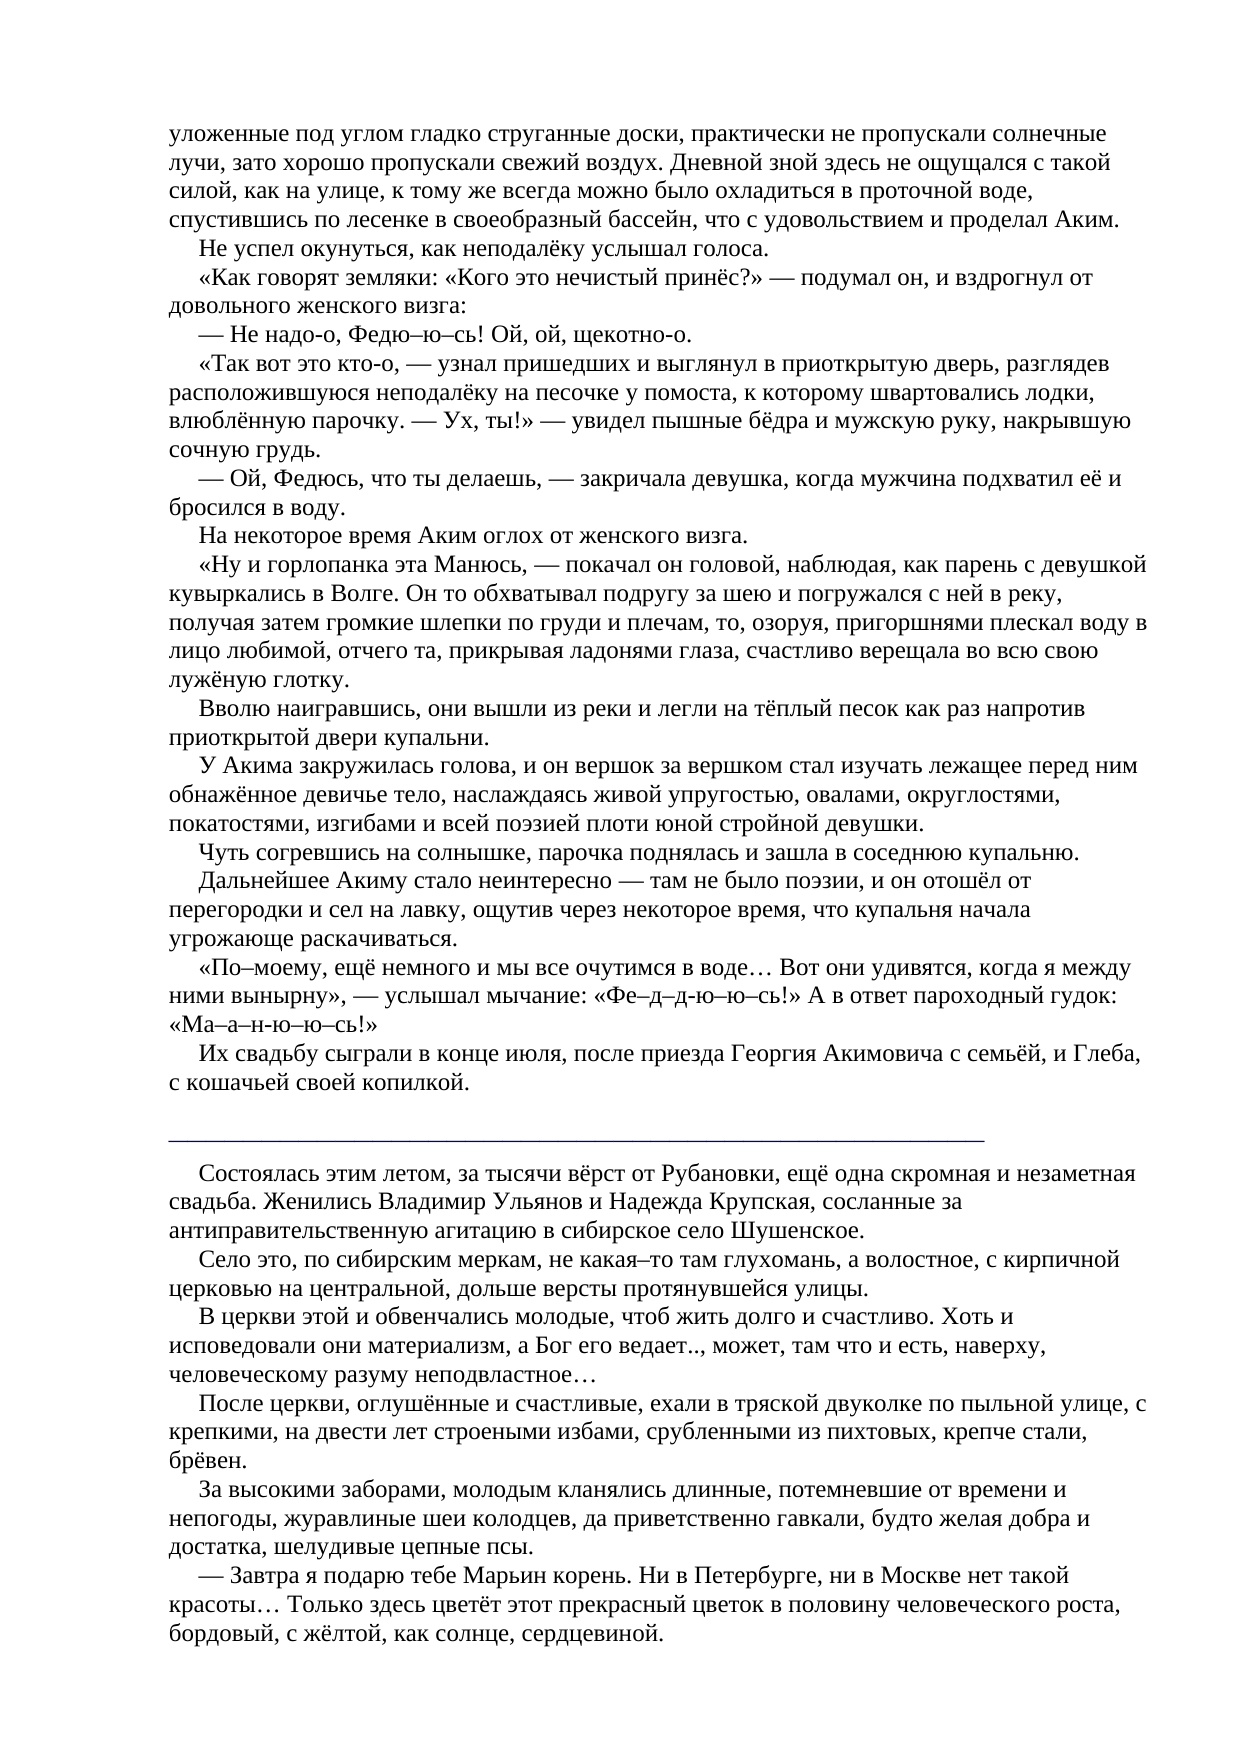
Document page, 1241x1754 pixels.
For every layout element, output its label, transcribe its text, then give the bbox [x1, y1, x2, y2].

text уложенные под углом гладко струганные доски, практически не пропускали солнечные лучи, зато хорошо пропускали свежий воздух. Дневной зной здесь не ощущался с такой силой, как на улице, к тому же всегда можно было охладиться в проточной воде, спустившись по лесенке в своеобразный бассейн, что с удовольствием и проделал Аким. [169, 118, 1152, 233]
text «Так вот это кто-о, — узнал пришедших и выглянул в приоткрытую дверь, разглядев расположившуюся неподалёку на песочке у помоста, к которому швартовались лодки, влюблённую парочку. — Ух, ты!» — увидел пышные бёдра и мужскую руку, накрывшую сочную грудь. [169, 348, 1152, 463]
text Их свадьбу сыграли в конце июля, после приезда Георгия Акимовича с семьёй, и Глеба, с кошачьей своей копилкой. [169, 1038, 1152, 1096]
text Чуть согревшись на солнышке, парочка поднялась и зашла в соседнюю купальню. [169, 837, 1152, 866]
text — Ой, Федюсь, что ты делаешь, — закричала девушка, когда мужчина подхватил её и бросился в воду. [169, 463, 1152, 521]
text Не успел окунуться, как неподалёку услышал голоса. [169, 233, 1152, 262]
text У Акима закружилась голова, и он вершок за вершком стал изучать лежащее перед ним обнажённое девичье тело, наслаждаясь живой упругостью, овалами, округлостями, покатостями, изгибами и всей поэзией плоти юной стройной девушки. [169, 751, 1152, 837]
subtitle ____________________________________________ [169, 1107, 1152, 1146]
text На некоторое время Аким оглох от женского визга. [169, 521, 1152, 549]
text В церкви этой и обвенчались молодые, чтоб жить долго и счастливо. Хоть и исповедовали они материализм, а Бог его ведает.., может, там что и есть, наверху, человеческому разуму неподвластное… [169, 1301, 1152, 1388]
text Состоялась этим летом, за тысячи вёрст от Рубановки, ещё одна скромная и незаметная свадьба. Женились Владимир Ульянов и Надежда Крупская, сосланные за антиправительственную агитацию в сибирское село Шушенское. [169, 1158, 1152, 1244]
text Село это, по сибирским меркам, не какая–то там глухомань, а волостное, с кирпичной церковью на центральной, дольше версты протянувшейся улицы. [169, 1244, 1152, 1301]
text «Как говорят земляки: «Кого это нечистый принёс?» — подумал он, и вздрогнул от довольного женского визга: [169, 262, 1152, 319]
text — Завтра я подарю тебе Марьин корень. Ни в Петербурге, ни в Москве нет такой красоты… Только здесь цветёт этот прекрасный цветок в половину человеческого роста, бордовый, с жёлтой, как солнце, сердцевиной. [169, 1560, 1152, 1646]
text Дальнейшее Акиму стало неинтересно — там не было поэзии, и он отошёл от перегородки и сел на лавку, ощутив через некоторое время, что купальня начала угрожающе раскачиваться. [169, 866, 1152, 952]
text «Ну и горлопанка эта Манюсь, — покачал он головой, наблюдая, как парень с девушкой кувыркались в Волге. Он то обхватывал подругу за шею и погружался с ней в реку, получая затем громкие шлепки по груди и плечам, то, озоруя, пригоршнями плескал воду в лицо любимой, отчего та, прикрывая ладонями глаза, счастливо верещала во всю свою лужёную глотку. [169, 549, 1152, 693]
text После церкви, оглушённые и счастливые, ехали в тряской двуколке по пыльной улице, с крепкими, на двести лет строеными избами, срубленными из пихтовых, крепче стали, брёвен. [169, 1388, 1152, 1474]
text За высокими заборами, молодым кланялись длинные, потемневшие от времени и непогоды, журавлиные шеи колодцев, да приветственно гавкали, будто желая добра и достатка, шелудивые цепные псы. [169, 1474, 1152, 1560]
text «По–моему, ещё немного и мы все очутимся в воде… Вот они удивятся, когда я между ними вынырну», — услышал мычание: «Фе–д–д-ю–ю–сь!» А в ответ пароходный гудок: «Ма–а–н-ю–ю–сь!» [169, 952, 1152, 1038]
text — Не надо-о, Федю–ю–сь! Ой, ой, щекотно-о. [169, 319, 1152, 348]
text Вволю наигравшись, они вышли из реки и легли на тёплый песок как раз напротив приоткрытой двери купальни. [169, 693, 1152, 751]
